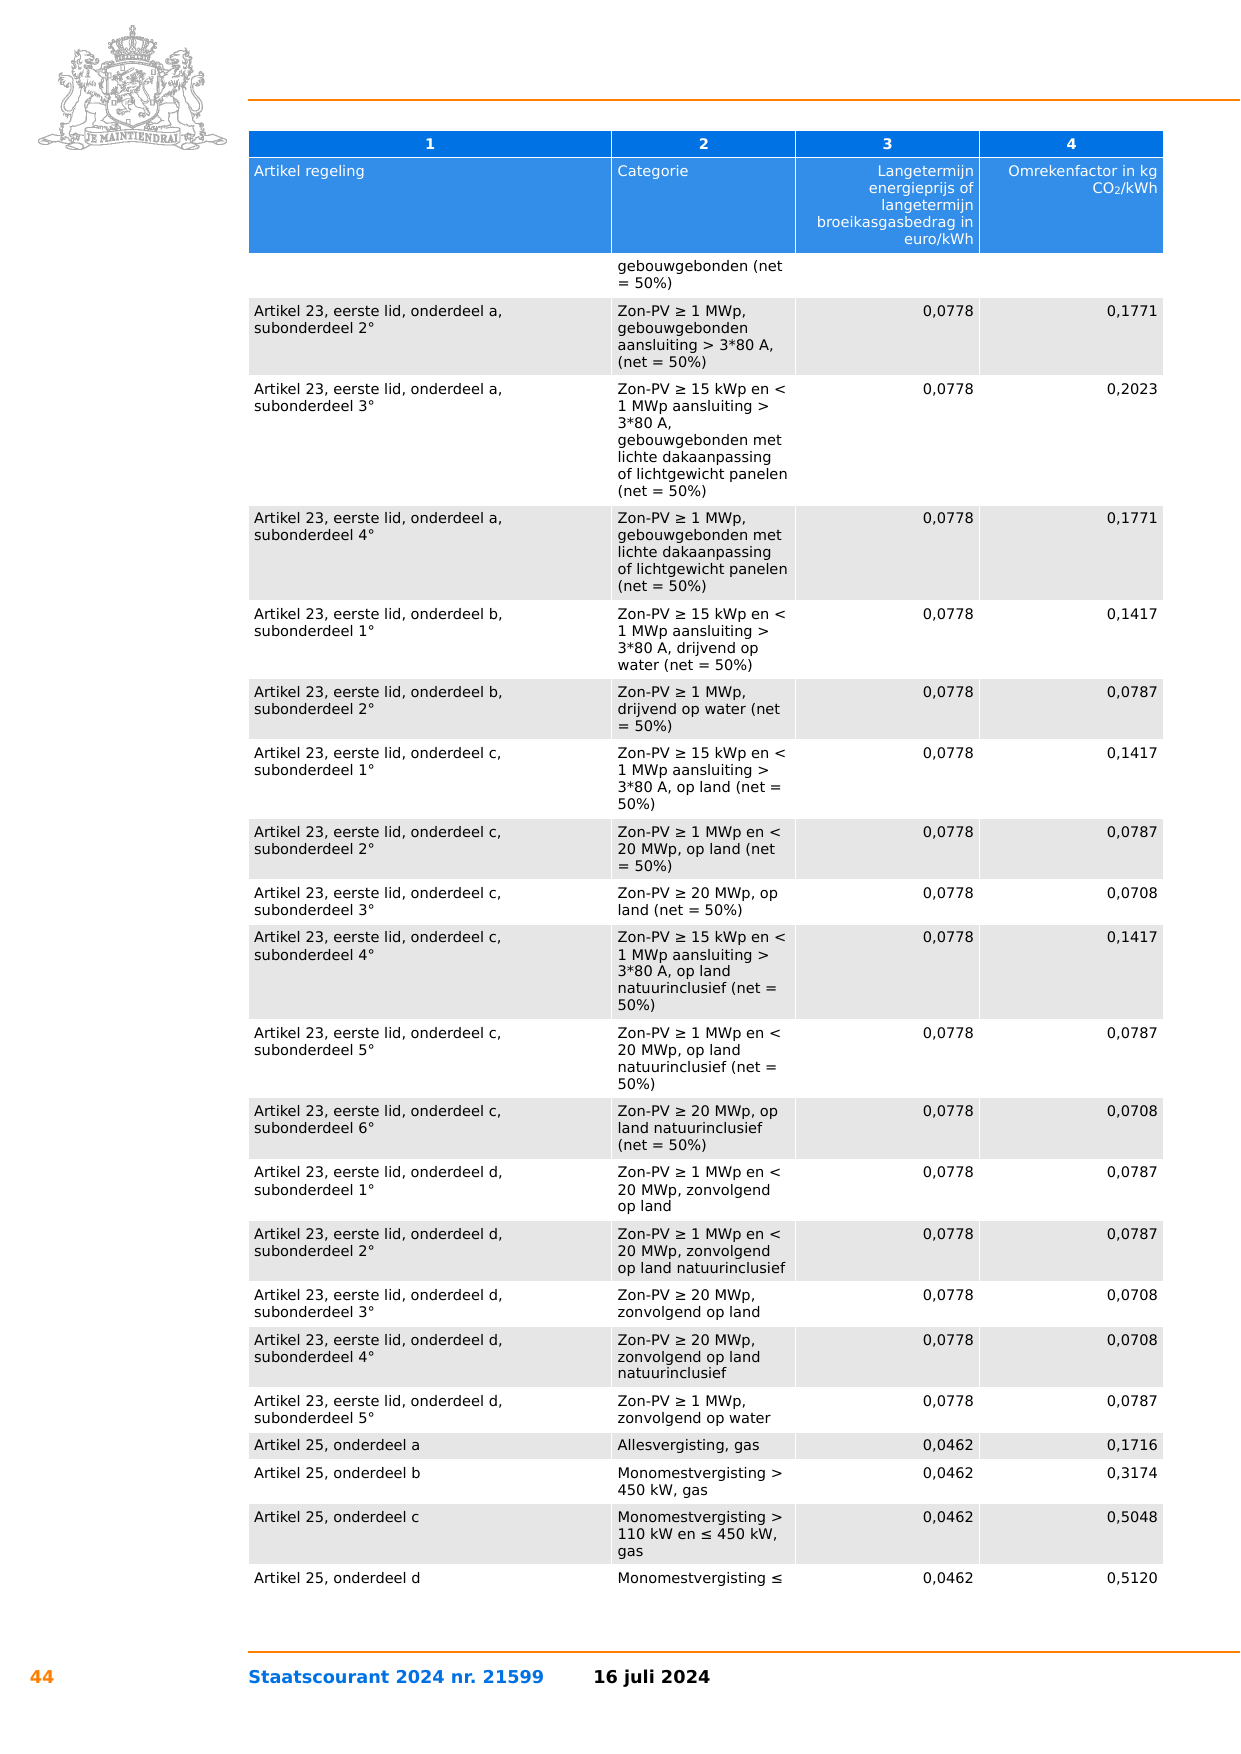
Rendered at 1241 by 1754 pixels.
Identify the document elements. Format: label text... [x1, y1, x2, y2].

table_cell gebouwgebonden (net = 50%) [612, 254, 795, 297]
table_cell Zon-PV ≥ 20 MWp, op land natuurinclusief (net = 50%) [612, 1098, 795, 1159]
table_cell 0,0462 [796, 1566, 979, 1592]
table_cell Artikel 23, eerste lid, onderdeel d, subonderdeel 2° [249, 1221, 611, 1281]
table_cell 0,0787 [980, 1020, 1163, 1097]
table_header 2 [612, 131, 795, 157]
table_cell Artikel 23, eerste lid, onderdeel b, subonderdeel 1° [249, 601, 611, 678]
table_cell 0,3174 [980, 1460, 1163, 1503]
table_cell Zon-PV ≥ 15 kWp en < 1 MWp aansluiting > 3*80 A, op land natuurinclusief (net = 50%) [612, 925, 795, 1019]
table_cell 0,0462 [796, 1504, 979, 1564]
table_cell Zon-PV ≥ 20 MWp, zonvolgend op land [612, 1283, 795, 1326]
table_cell 0,2023 [980, 376, 1163, 504]
table_cell 0,0787 [980, 1221, 1163, 1281]
table_cell 0,0778 [796, 506, 979, 600]
table_cell Zon-PV ≥ 15 kWp en < 1 MWp aansluiting > 3*80 A, gebouwgebonden met lichte dakaanpassing of lichtgewicht panelen (net = 50%) [612, 376, 795, 504]
table_cell 0,0462 [796, 1433, 979, 1459]
table_cell 0,0787 [980, 819, 1163, 879]
table_cell 0,0778 [796, 1283, 979, 1326]
table_cell 0,1417 [980, 925, 1163, 1019]
table_cell Omrekenfactor in kg CO2/kWh [980, 158, 1163, 253]
table_header 3 [796, 131, 979, 157]
table_cell 0,1716 [980, 1433, 1163, 1459]
table_cell Monomestvergisting ≤ [612, 1566, 795, 1592]
table_cell Artikel 25, onderdeel a [249, 1433, 611, 1459]
table_cell 0,1417 [980, 741, 1163, 818]
table_cell 0,0708 [980, 1098, 1163, 1159]
table_cell 0,0778 [796, 1388, 979, 1431]
table_cell Zon-PV ≥ 1 MWp en < 20 MWp, op land (net = 50%) [612, 819, 795, 879]
table_cell Artikel 25, onderdeel b [249, 1460, 611, 1503]
table_cell Artikel 23, eerste lid, onderdeel c, subonderdeel 4° [249, 925, 611, 1019]
table_cell Artikel 23, eerste lid, onderdeel d, subonderdeel 5° [249, 1388, 611, 1431]
table_cell Artikel 25, onderdeel d [249, 1566, 611, 1592]
table_cell 0,1771 [980, 298, 1163, 375]
table_cell Zon-PV ≥ 1 MWp, drijvend op water (net = 50%) [612, 679, 795, 739]
table_cell Zon-PV ≥ 1 MWp, gebouwgebonden met lichte dakaanpassing of lichtgewicht panelen (net = 50%) [612, 506, 795, 600]
table_cell Artikel 23, eerste lid, onderdeel a, subonderdeel 3° [249, 376, 611, 504]
table_cell 0,0778 [796, 1221, 979, 1281]
table_cell 0,0462 [796, 1460, 979, 1503]
table_cell 0,0778 [796, 376, 979, 504]
table_cell 0,5120 [980, 1566, 1163, 1592]
table_cell 0,0787 [980, 1388, 1163, 1431]
table_cell 0,5048 [980, 1504, 1163, 1564]
table_cell 0,0778 [796, 679, 979, 739]
table_cell Artikel 23, eerste lid, onderdeel a, subonderdeel 2° [249, 298, 611, 375]
table_cell 0,0778 [796, 741, 979, 818]
table_cell 0,0787 [980, 1160, 1163, 1220]
table_header 4 [980, 131, 1163, 157]
table_cell 0,0787 [980, 679, 1163, 739]
table_cell 0,1417 [980, 601, 1163, 678]
table_cell Artikel 23, eerste lid, onderdeel d, subonderdeel 4° [249, 1327, 611, 1387]
table_cell 0,0778 [796, 1160, 979, 1220]
table_cell Zon-PV ≥ 15 kWp en < 1 MWp aansluiting > 3*80 A, drijvend op water (net = 50%) [612, 601, 795, 678]
table_cell Zon-PV ≥ 20 MWp, op land (net = 50%) [612, 880, 795, 924]
table_cell 0,0708 [980, 1283, 1163, 1326]
table_cell Zon-PV ≥ 1 MWp, zonvolgend op water [612, 1388, 795, 1431]
table_header 1 [249, 131, 611, 157]
table_cell Zon-PV ≥ 1 MWp en < 20 MWp, zonvolgend op land [612, 1160, 795, 1220]
table_cell Zon-PV ≥ 1 MWp en < 20 MWp, op land natuurinclusief (net = 50%) [612, 1020, 795, 1097]
table_cell 0,0708 [980, 1327, 1163, 1387]
table_cell 0,0778 [796, 880, 979, 924]
table_cell Zon-PV ≥ 1 MWp, gebouwgebonden aansluiting > 3*80 A, (net = 50%) [612, 298, 795, 375]
picture [38, 25, 227, 150]
table_cell 0,0778 [796, 298, 979, 375]
table_cell Artikel 23, eerste lid, onderdeel a, subonderdeel 4° [249, 506, 611, 600]
table_cell 0,0778 [796, 925, 979, 1019]
table_cell Artikel 23, eerste lid, onderdeel d, subonderdeel 1° [249, 1160, 611, 1220]
table_cell 0,0778 [796, 819, 979, 879]
table_cell [249, 254, 611, 297]
table_cell Categorie [612, 158, 795, 253]
table_cell Zon-PV ≥ 15 kWp en < 1 MWp aansluiting > 3*80 A, op land (net = 50%) [612, 741, 795, 818]
table_cell Monomestvergisting > 450 kW, gas [612, 1460, 795, 1503]
table_cell Artikel 25, onderdeel c [249, 1504, 611, 1564]
table_cell Artikel 23, eerste lid, onderdeel c, subonderdeel 3° [249, 880, 611, 924]
table_cell 0,0778 [796, 1327, 979, 1387]
table_cell Langetermijn energieprijs of langetermijn broeikasgasbedrag in euro/kWh [796, 158, 979, 253]
table_cell Artikel 23, eerste lid, onderdeel c, subonderdeel 2° [249, 819, 611, 879]
table_cell [796, 254, 979, 297]
table_cell Artikel 23, eerste lid, onderdeel c, subonderdeel 5° [249, 1020, 611, 1097]
table_cell Allesvergisting, gas [612, 1433, 795, 1459]
table_cell Artikel regeling [249, 158, 611, 253]
table_cell 0,0778 [796, 1098, 979, 1159]
table_cell Artikel 23, eerste lid, onderdeel c, subonderdeel 1° [249, 741, 611, 818]
table_cell Artikel 23, eerste lid, onderdeel b, subonderdeel 2° [249, 679, 611, 739]
table_cell Artikel 23, eerste lid, onderdeel c, subonderdeel 6° [249, 1098, 611, 1159]
table_cell 0,0778 [796, 601, 979, 678]
table_cell 0,1771 [980, 506, 1163, 600]
table_cell 0,0778 [796, 1020, 979, 1097]
table_cell Zon-PV ≥ 1 MWp en < 20 MWp, zonvolgend op land natuurinclusief [612, 1221, 795, 1281]
table_cell Zon-PV ≥ 20 MWp, zonvolgend op land natuurinclusief [612, 1327, 795, 1387]
table_cell Monomestvergisting > 110 kW en ≤ 450 kW, gas [612, 1504, 795, 1564]
table_cell 0,0708 [980, 880, 1163, 924]
table_cell [980, 254, 1163, 297]
table_cell Artikel 23, eerste lid, onderdeel d, subonderdeel 3° [249, 1283, 611, 1326]
